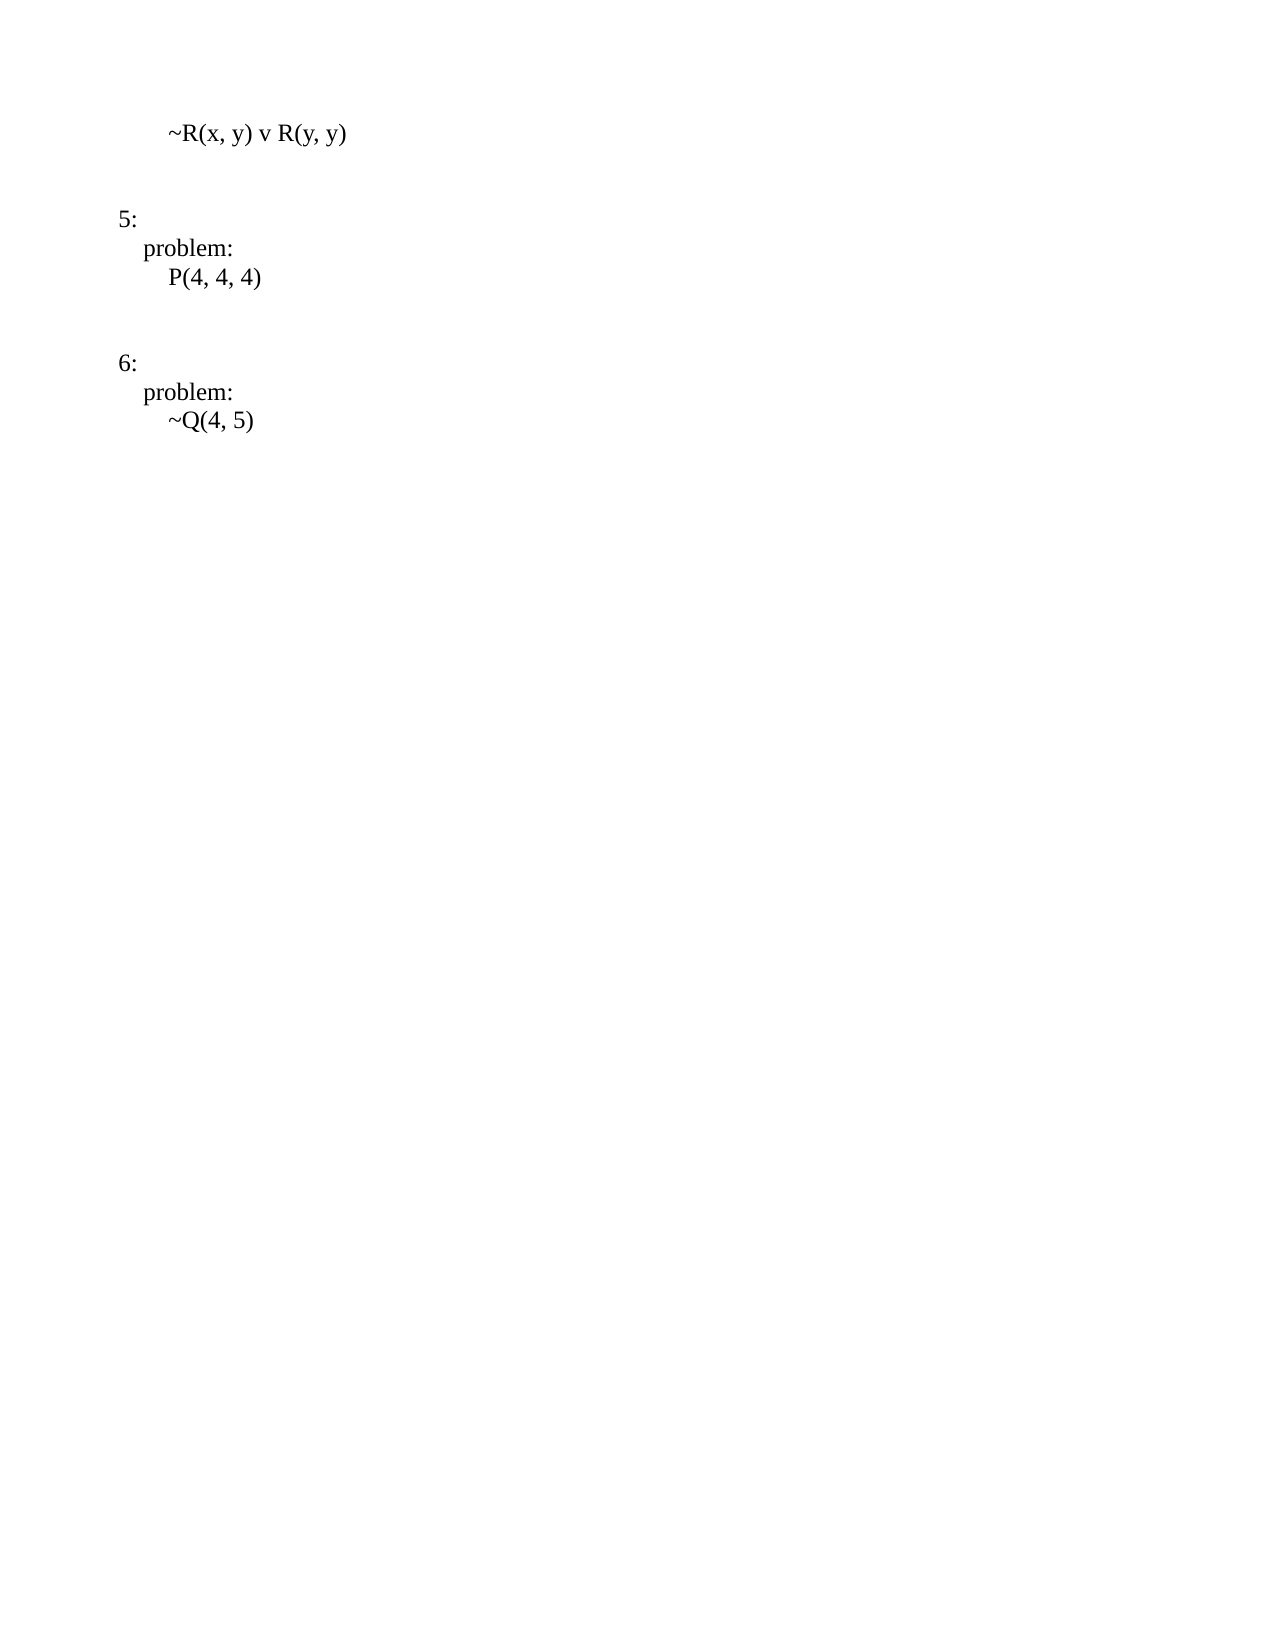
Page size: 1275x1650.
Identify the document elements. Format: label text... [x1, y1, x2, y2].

text problem: [118, 233, 1157, 262]
text problem: [118, 377, 1157, 406]
text ~R(x, y) v R(y, y) [118, 118, 1157, 147]
text P(4, 4, 4) [118, 262, 1157, 291]
text 5: [118, 204, 1157, 233]
text ~Q(4, 5) [118, 406, 1157, 434]
text 6: [118, 348, 1157, 377]
